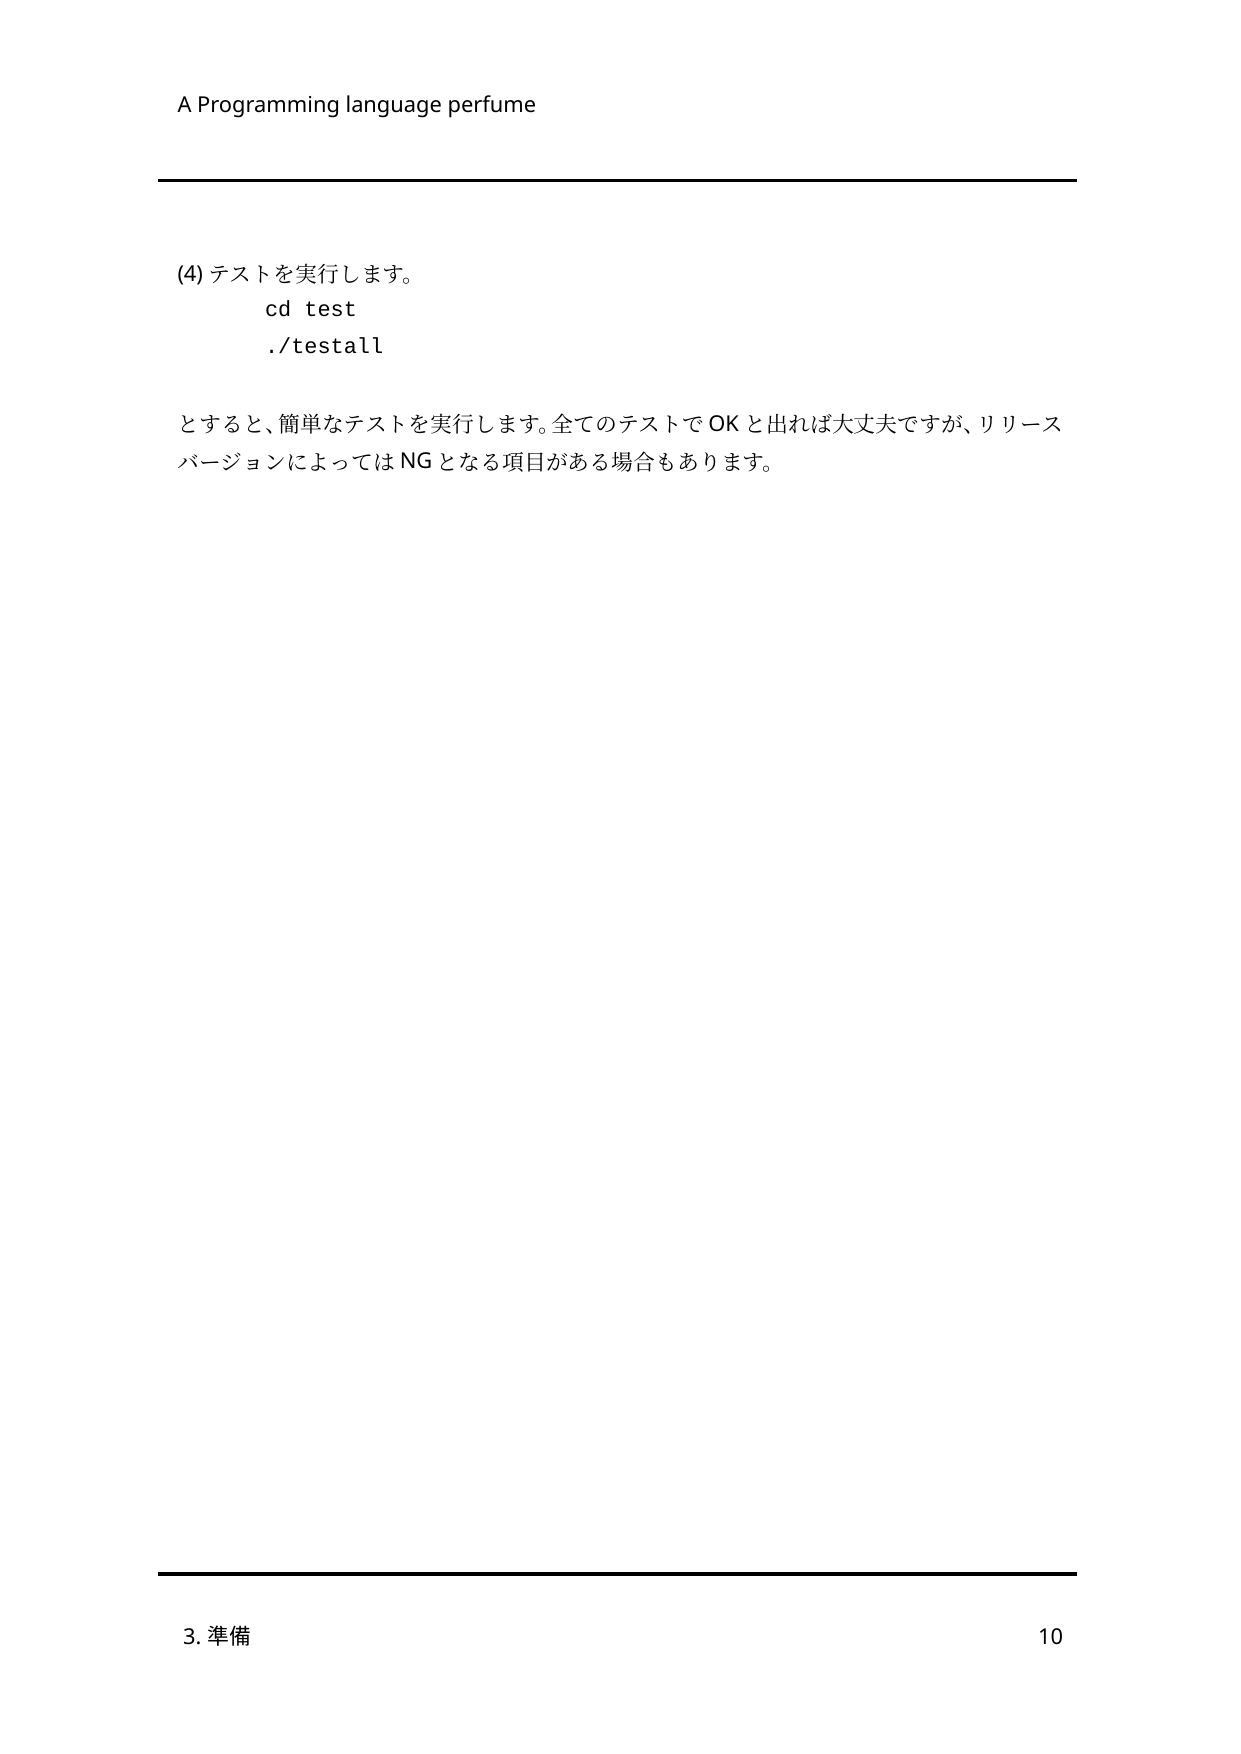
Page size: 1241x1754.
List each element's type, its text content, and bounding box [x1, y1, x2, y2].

text (4) テストを実行します。 [177, 254, 1063, 292]
text ./testall [177, 329, 1063, 367]
text とすると、簡単なテストを実行します。全てのテストでOK と出れば大丈夫ですが、リリースバージョンによってはNGとなる項目がある場合もあります。 [177, 404, 1063, 479]
text cd test [177, 292, 1063, 329]
